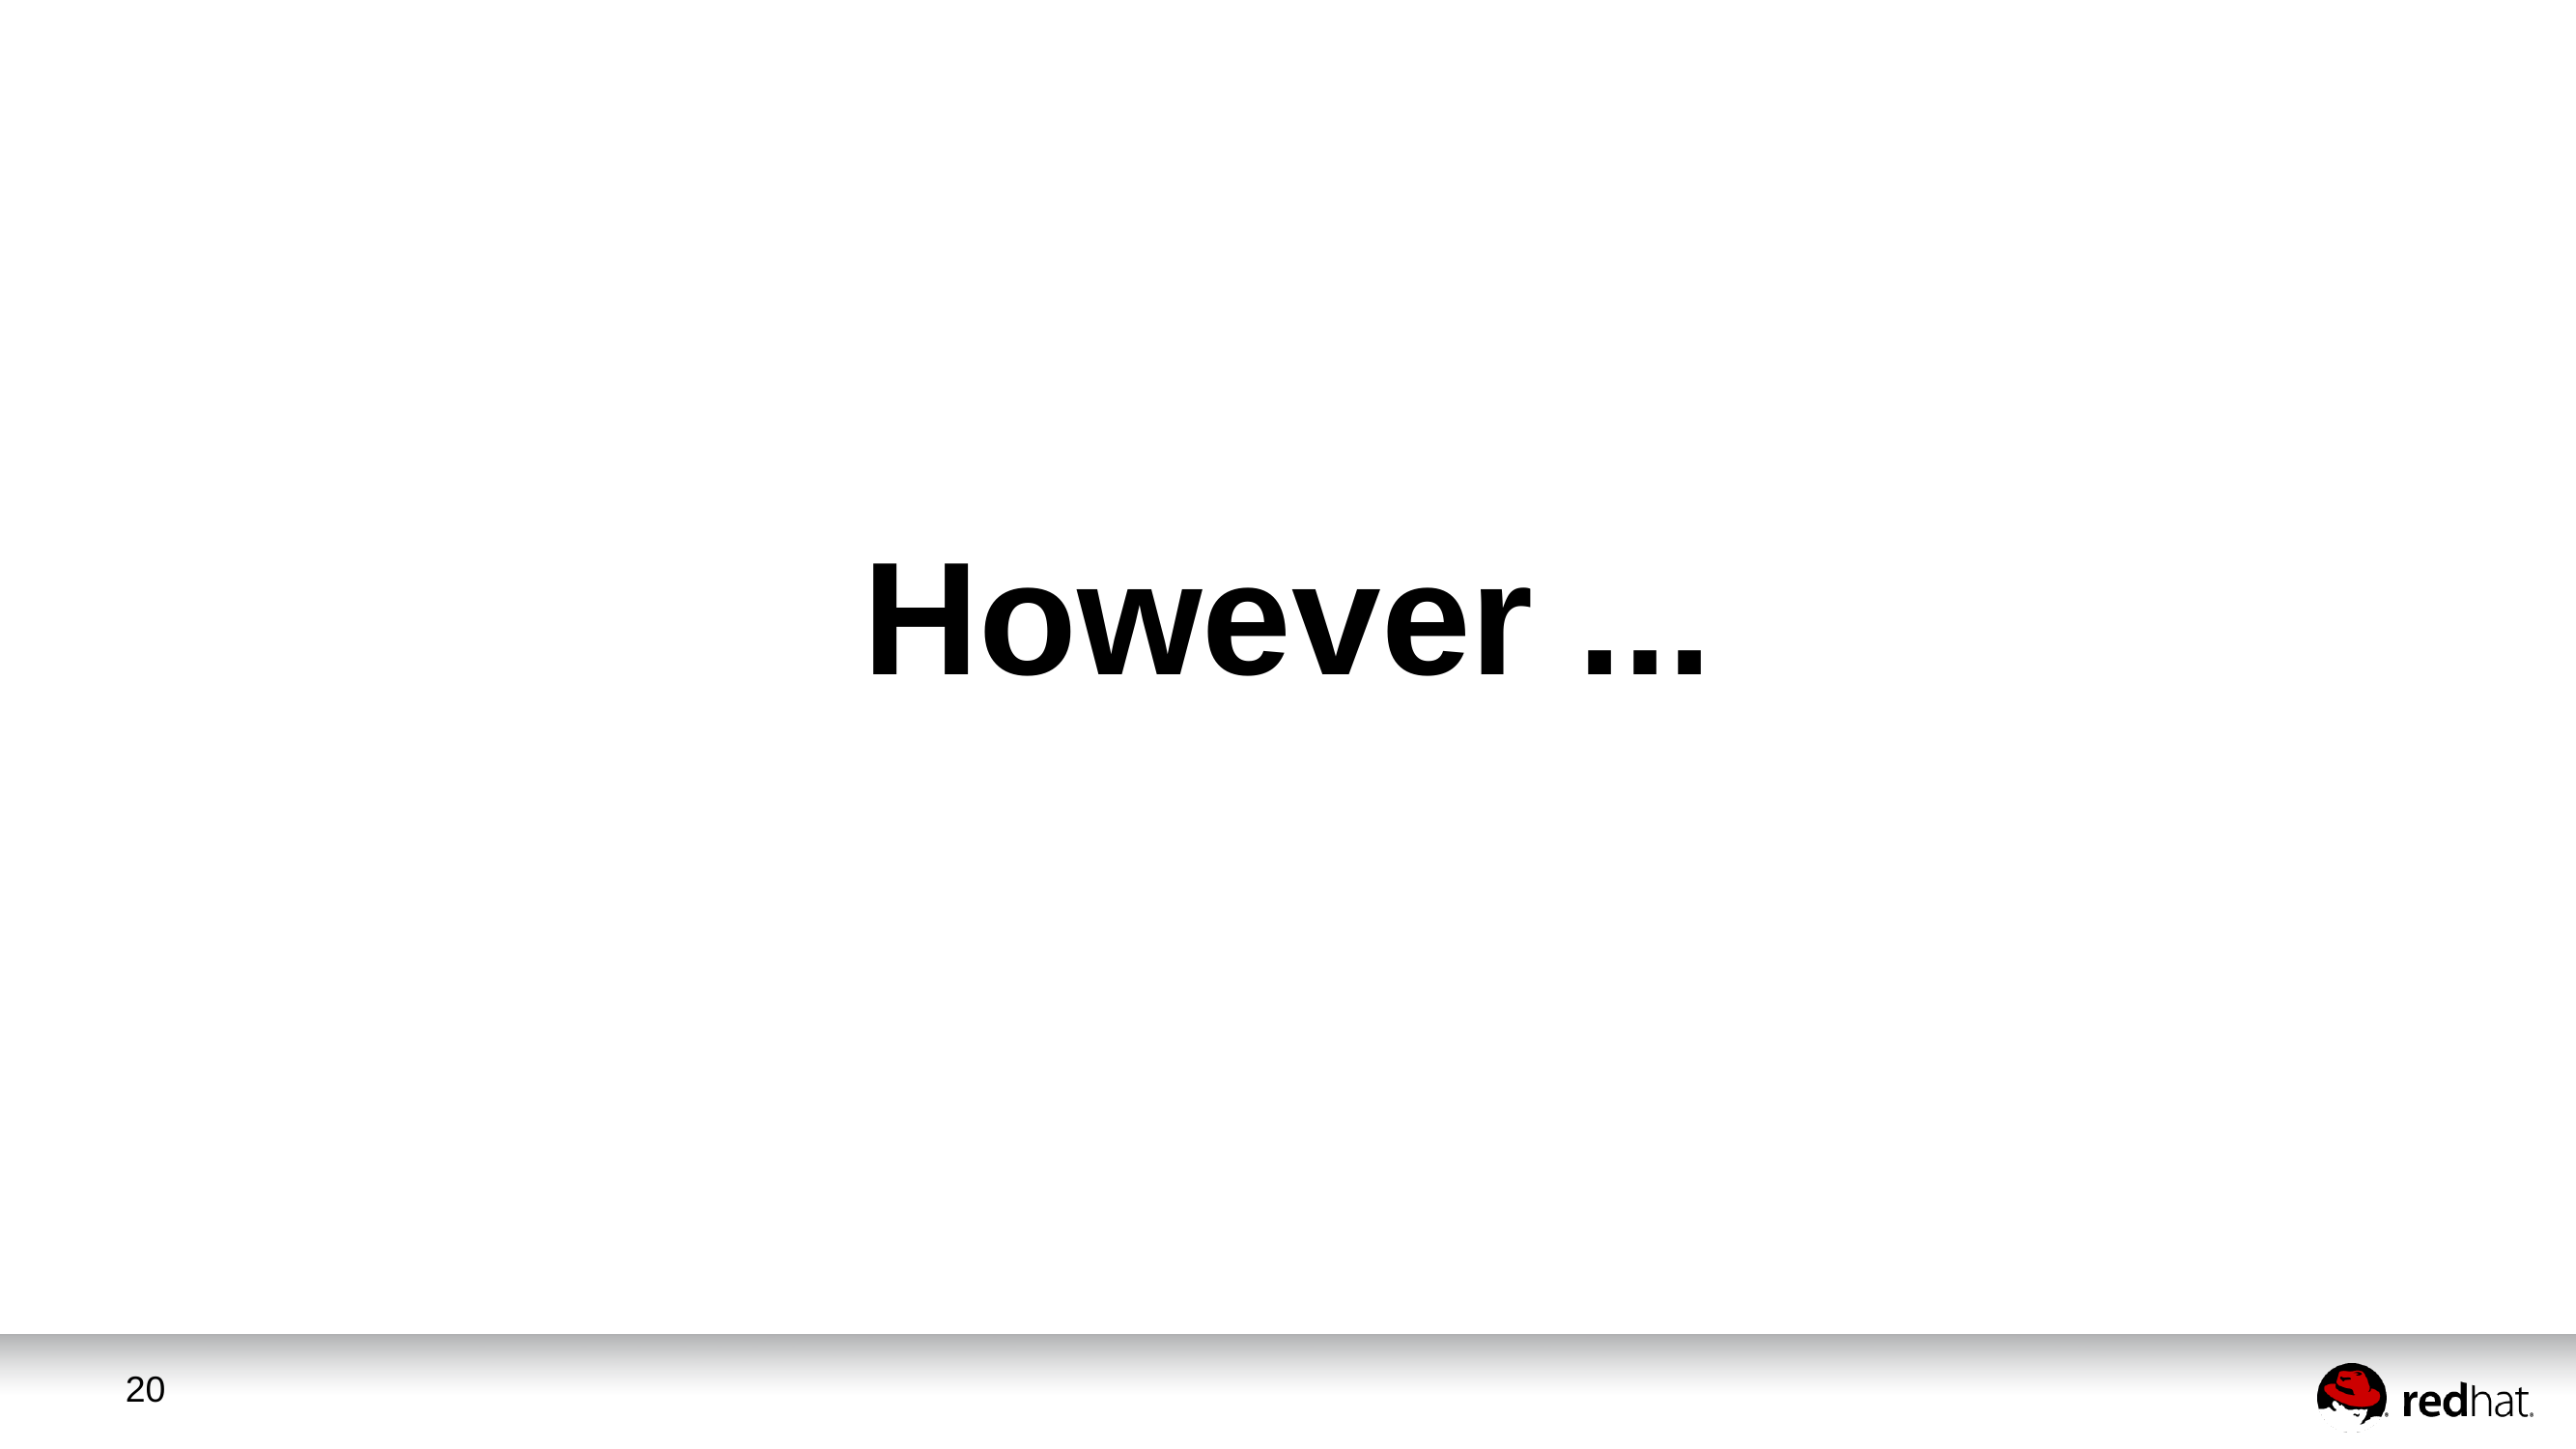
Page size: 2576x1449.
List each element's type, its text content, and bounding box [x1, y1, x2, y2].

picture [0, 1334, 2576, 1445]
subtitle However ... [128, 57, 2448, 1179]
